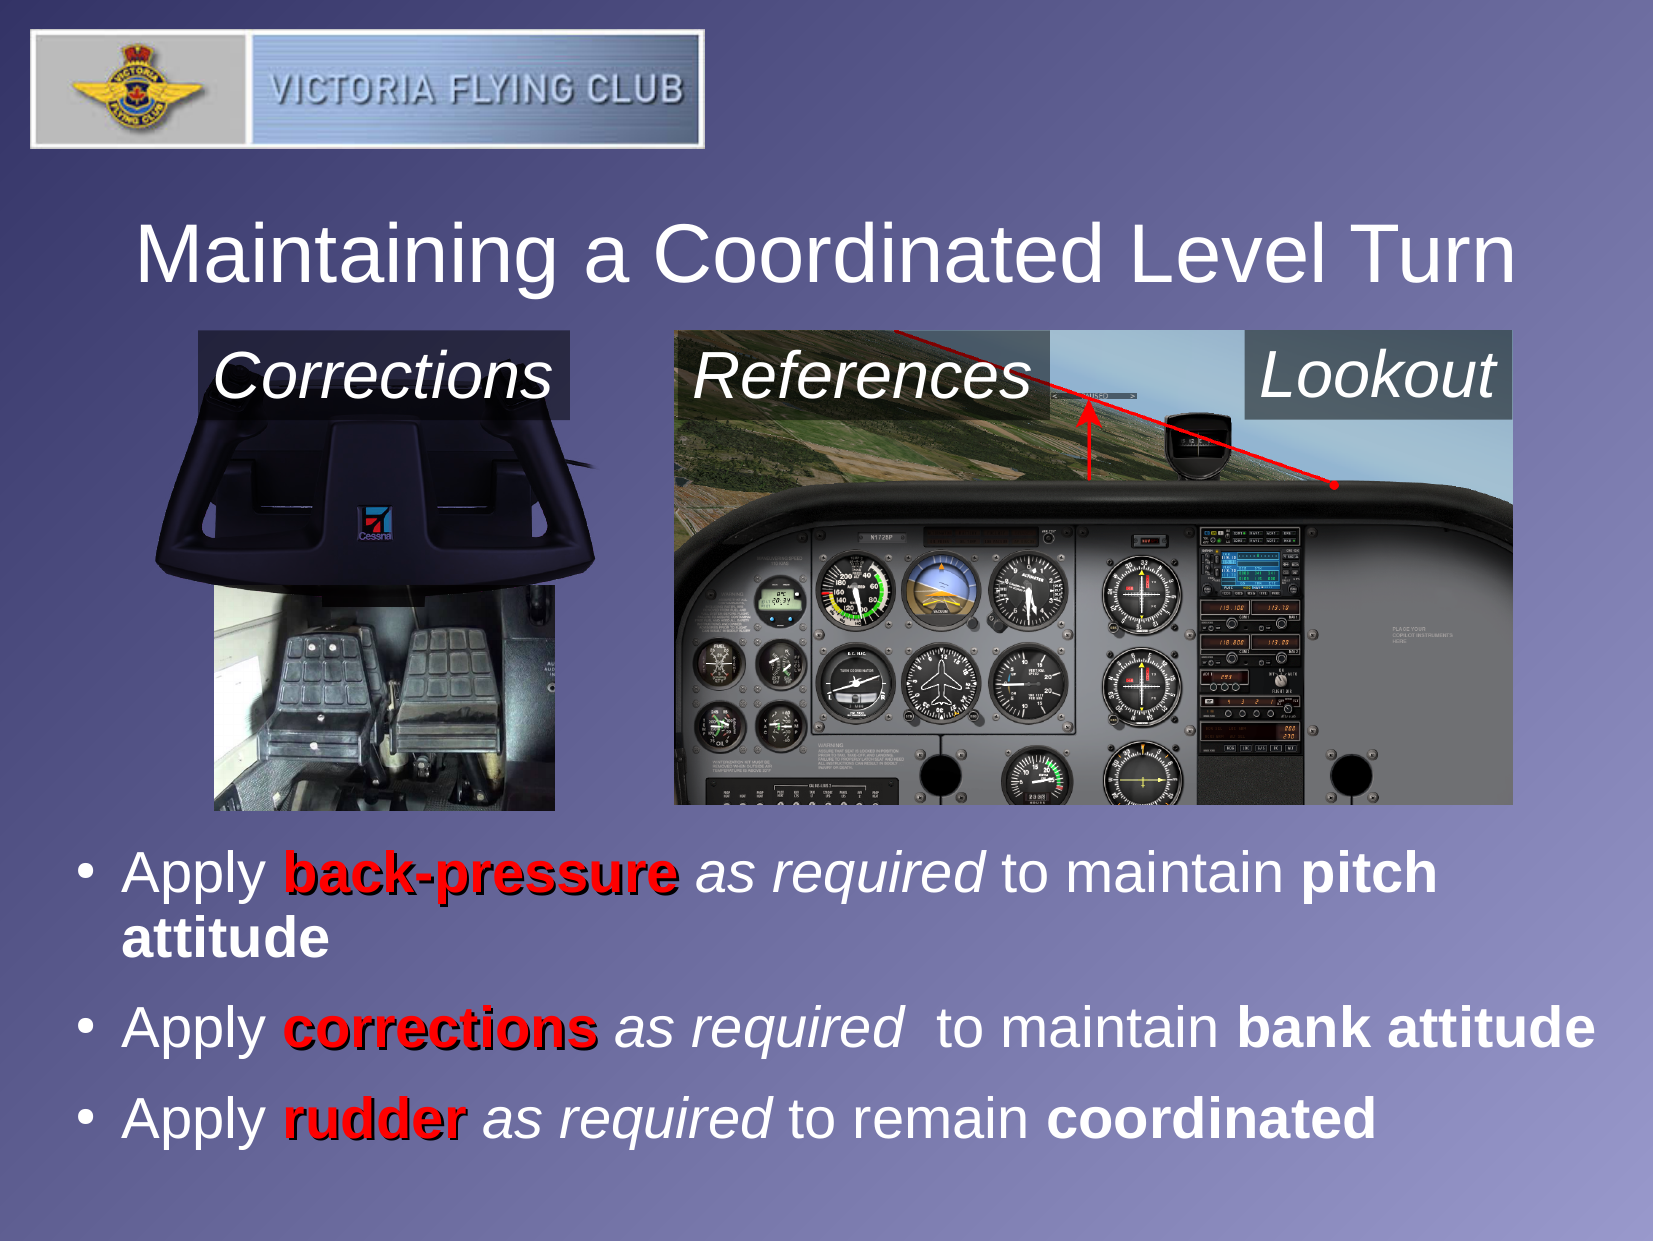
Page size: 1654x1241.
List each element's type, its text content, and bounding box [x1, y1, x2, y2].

picture [30, 29, 705, 149]
text_box Lookout [1244, 330, 1513, 420]
picture [149, 357, 600, 811]
list Apply back-pressure as required to maintain pitch attitude Apply corrections as required to maintain bank attitude Apply rudder as required to remain coordinated [59, 840, 1605, 1201]
text_box Corrections [198, 330, 570, 421]
picture [674, 330, 1513, 805]
text_box References [677, 330, 1050, 421]
title Maintaining a Coordinated Level Turn [82, 150, 1571, 358]
